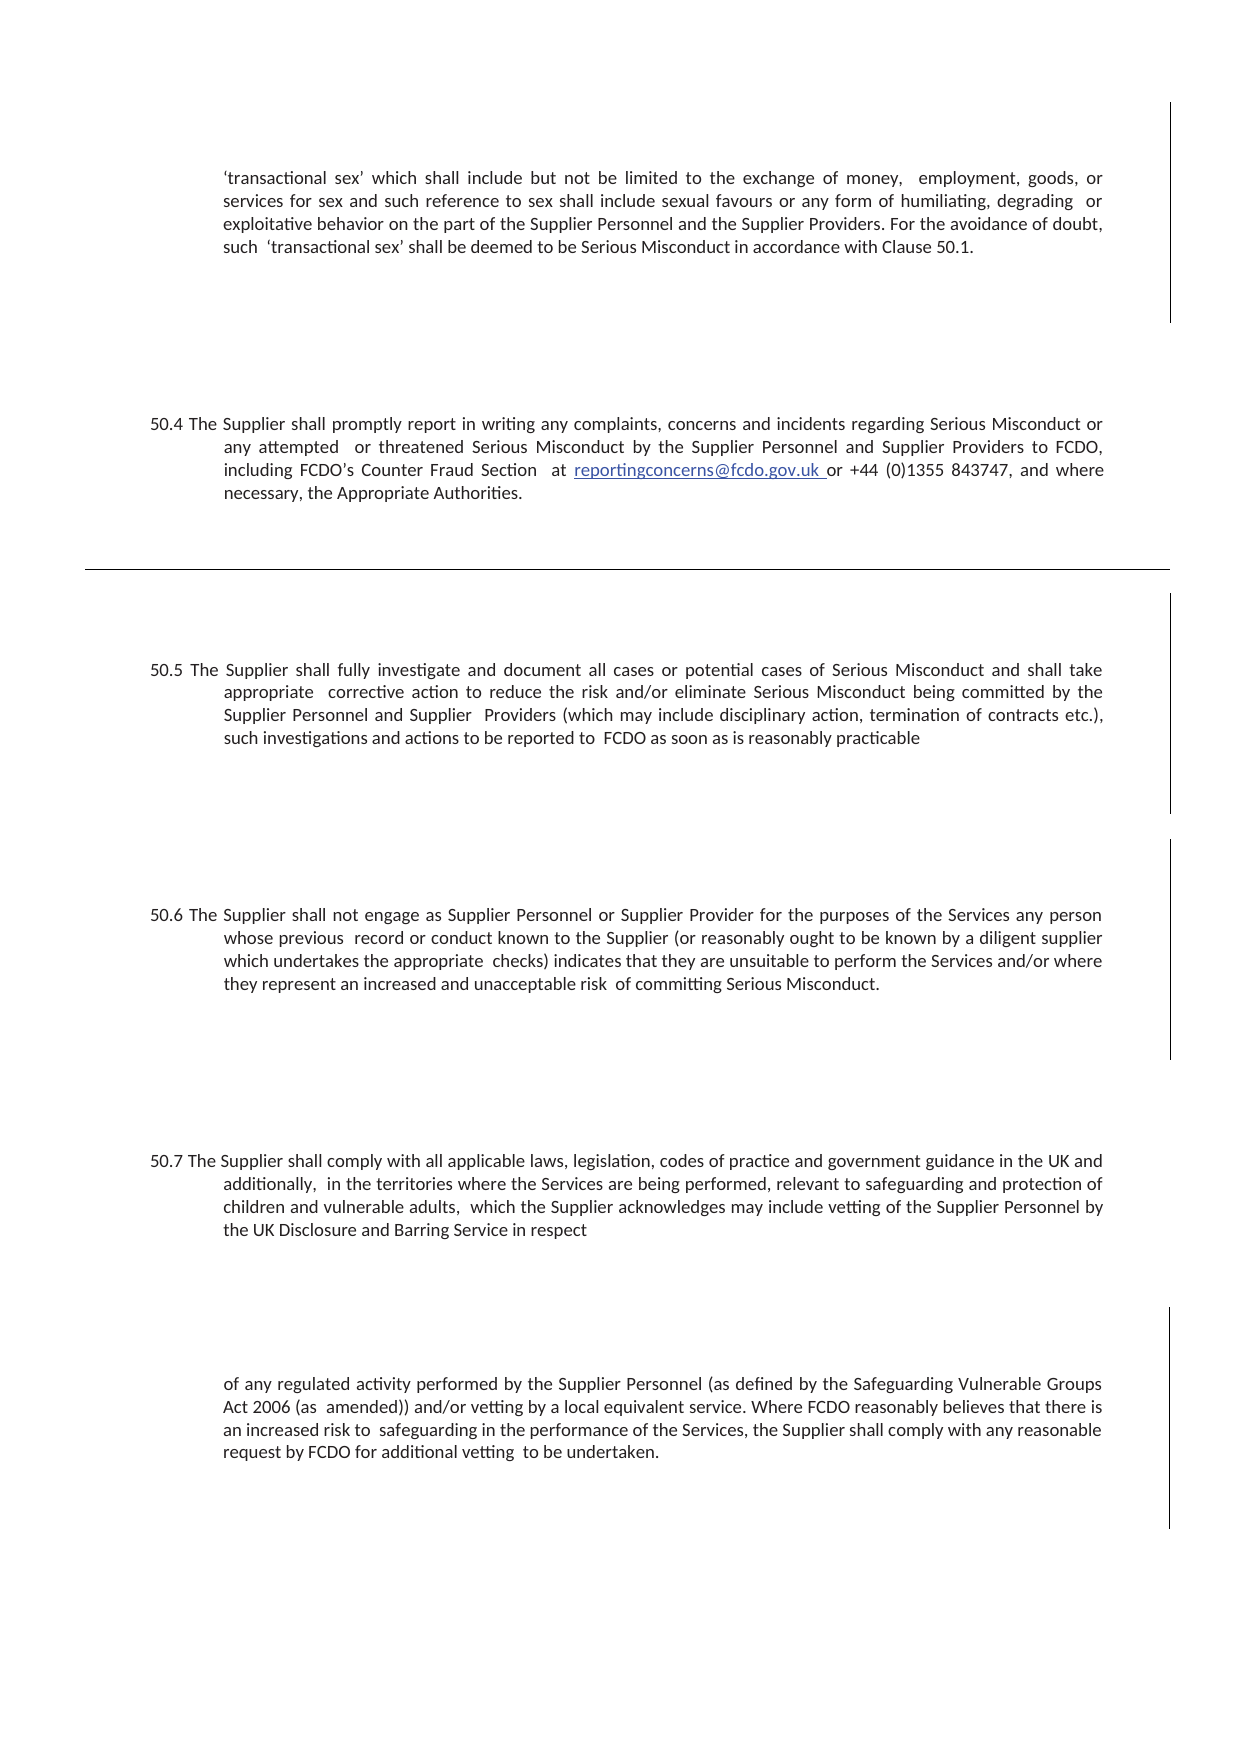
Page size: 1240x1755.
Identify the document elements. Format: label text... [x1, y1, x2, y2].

text 50.6 The Supplier shall not engage as Supplier Personnel or Supplier Provider for the purposes of the Services any person whose previous record or conduct known to the Supplier (or reasonably ought to be known by a diligent supplier which undertakes the appropriate checks) indicates that they are unsuitable to perform the Services and/or where they represent an increased and unacceptable risk of committing Serious Misconduct. [86, 840, 1169, 1060]
text 50.4 The Supplier shall promptly report in writing any complaints, concerns and incidents regarding Serious Misconduct or any attempted or threatened Serious Misconduct by the Supplier Personnel and Supplier Providers to FCDO, including FCDO’s Counter Fraud Section at reportingconcerns@fcdo.gov.uk or +44 (0)1355 843747, and where necessary, the Appropriate Authorities. [86, 348, 1169, 568]
text of any regulated activity performed by the Supplier Personnel (as defined by the Safeguarding Vulnerable Groups Act 2006 (as amended)) and/or vetting by a local equivalent service. Where FCDO reasonably believes that there is an increased risk to safeguarding in the performance of the Services, the Supplier shall comply with any reasonable request by FCDO for additional vetting to be undertaken. [159, 1308, 1168, 1528]
text 50.7 The Supplier shall comply with all applicable laws, legislation, codes of practice and government guidance in the UK and additionally, in the territories where the Services are being performed, relevant to safeguarding and protection of children and vulnerable adults, which the Supplier acknowledges may include vetting of the Supplier Personnel by the UK Disclosure and Barring Service in respect [86, 1085, 1169, 1306]
text 50.5 The Supplier shall fully investigate and document all cases or potential cases of Serious Misconduct and shall take appropriate corrective action to reduce the risk and/or eliminate Serious Misconduct being committed by the Supplier Personnel and Supplier Providers (which may include disciplinary action, termination of contracts etc.), such investigations and actions to be reported to FCDO as soon as is reasonably practicable [86, 594, 1169, 814]
text ‘transactional sex’ which shall include but not be limited to the exchange of money, employment, goods, or services for sex and such reference to sex shall include sexual favours or any form of humiliating, degrading or exploitative behavior on the part of the Supplier Personnel and the Supplier Providers. For the avoidance of doubt, such ‘transactional sex’ shall be deemed to be Serious Misconduct in accordance with Clause 50.1. [86, 103, 1169, 323]
